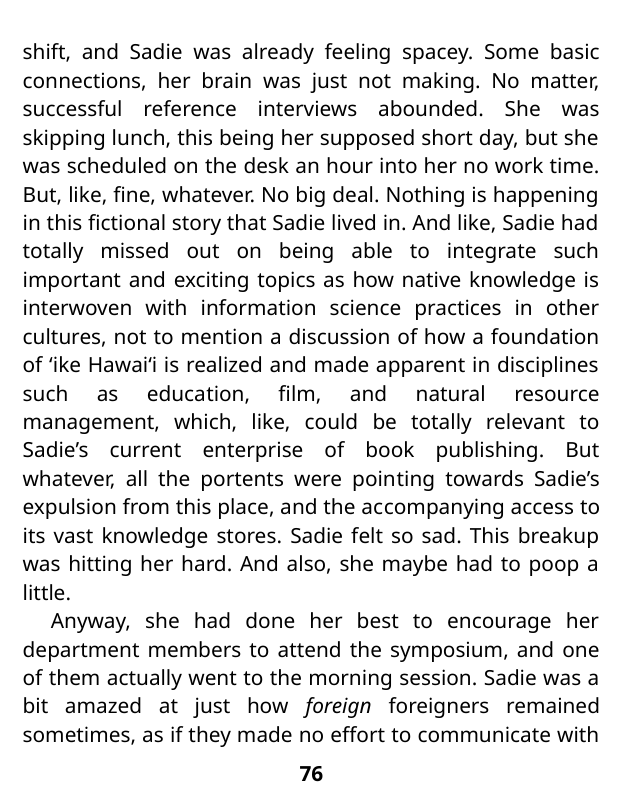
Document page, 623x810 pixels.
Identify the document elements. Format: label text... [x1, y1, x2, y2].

text Anyway, she had done her best to encourage her depart­ment members to attend the symposium, and one of them actually went to the morning session. Sadie was a bit amazed at just how foreign foreigners remained sometimes, as if they made no effort to communicate with [22, 606, 600, 748]
text shift, and Sadie was already feeling spacey. Some basic con­nections, her brain was just not making. No matter, suc­cessful reference interviews abounded. She was skipping lunch, this being her supposed short day, but she was sche­duled on the desk an hour into her no work time. But, like, fine, whatever. No big deal. Nothing is happening in this fictional story that Sadie lived in. And like, Sadie had to­tally missed out on being able to integrate such important and exciting topics as how native knowledge is interwoven with information science practices in other cultures, not to mention a discussion of how a foundation of ʻike Hawaiʻi is realized and made apparent in disciplines such as educa­tion, film, and natural resource management, which, like, could be totally relevant to Sadie’s current enterprise of book publishing. But whatever, all the portents were poin­ting towards Sadie’s expulsion from this place, and the ac­companying access to its vast knowledge stores. Sadie felt so sad. This breakup was hitting her hard. And also, she maybe had to poop a little. [22, 37, 600, 606]
